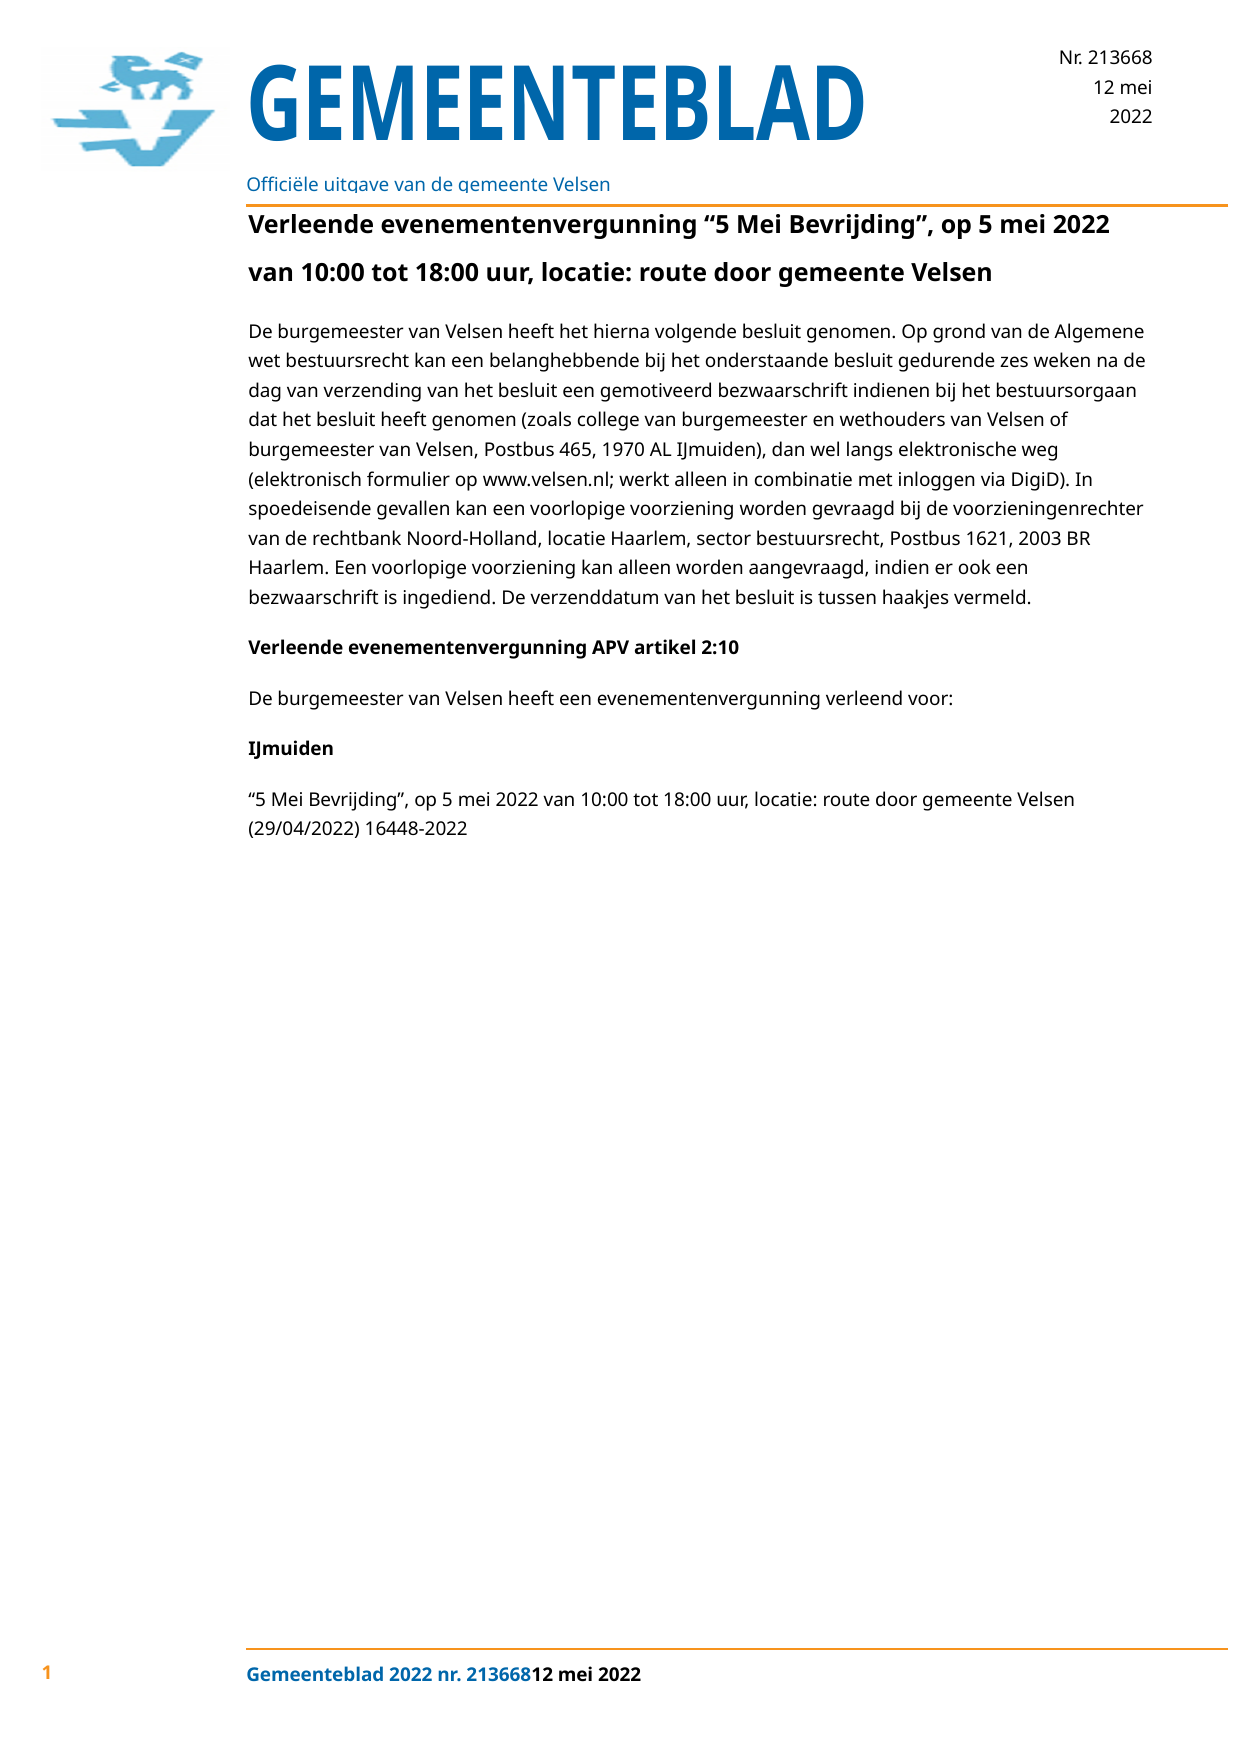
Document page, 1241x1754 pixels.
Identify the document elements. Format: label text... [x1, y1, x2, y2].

text “5 Mei Bevrijding”, op 5 mei 2022 van 10:00 tot 18:00 uur, locatie: route door gemeente Velsen (29/04/2022) 16448-2022 [248, 786, 1152, 841]
text Verleende evenementenvergunning APV artikel 2:10 [248, 634, 1152, 660]
text De burgemeester van Velsen heeft het hierna volgende besluit genomen. Op grond van de Algemene wet bestuursrecht kan een belanghebbende bij het onderstaande besluit gedurende zes weken na de dag van verzending van het besluit een gemotiveerd bezwaarschrift indienen bij het bestuursorgaan dat het besluit heeft genomen (zoals college van burgemeester en wethouders van Velsen of burgemeester van Velsen, Postbus 465, 1970 AL IJmuiden), dan wel langs elektronische weg (elektronisch formulier op www.velsen.nl; werkt alleen in combinatie met inloggen via DigiD). In spoedeisende gevallen kan een voorlopige voorziening worden gevraagd bij de voorzieningenrechter van de rechtbank Noord-Holland, locatie Haarlem, sector bestuursrecht, Postbus 1621, 2003 BR Haarlem. Een voorlopige voorziening kan alleen worden aangevraagd, indien er ook een bezwaarschrift is ingediend. De verzenddatum van het besluit is tussen haakjes vermeld. [248, 318, 1152, 610]
text IJmuiden [248, 735, 1152, 761]
text Verleende evenementenvergunning “5 Mei Bevrijding”, op 5 mei 2022 van 10:00 tot 18:00 uur, locatie: route door gemeente Velsen [248, 207, 1152, 288]
picture [41, 47, 231, 172]
text De burgemeester van Velsen heeft een evenementenvergunning verleend voor: [248, 685, 1152, 711]
